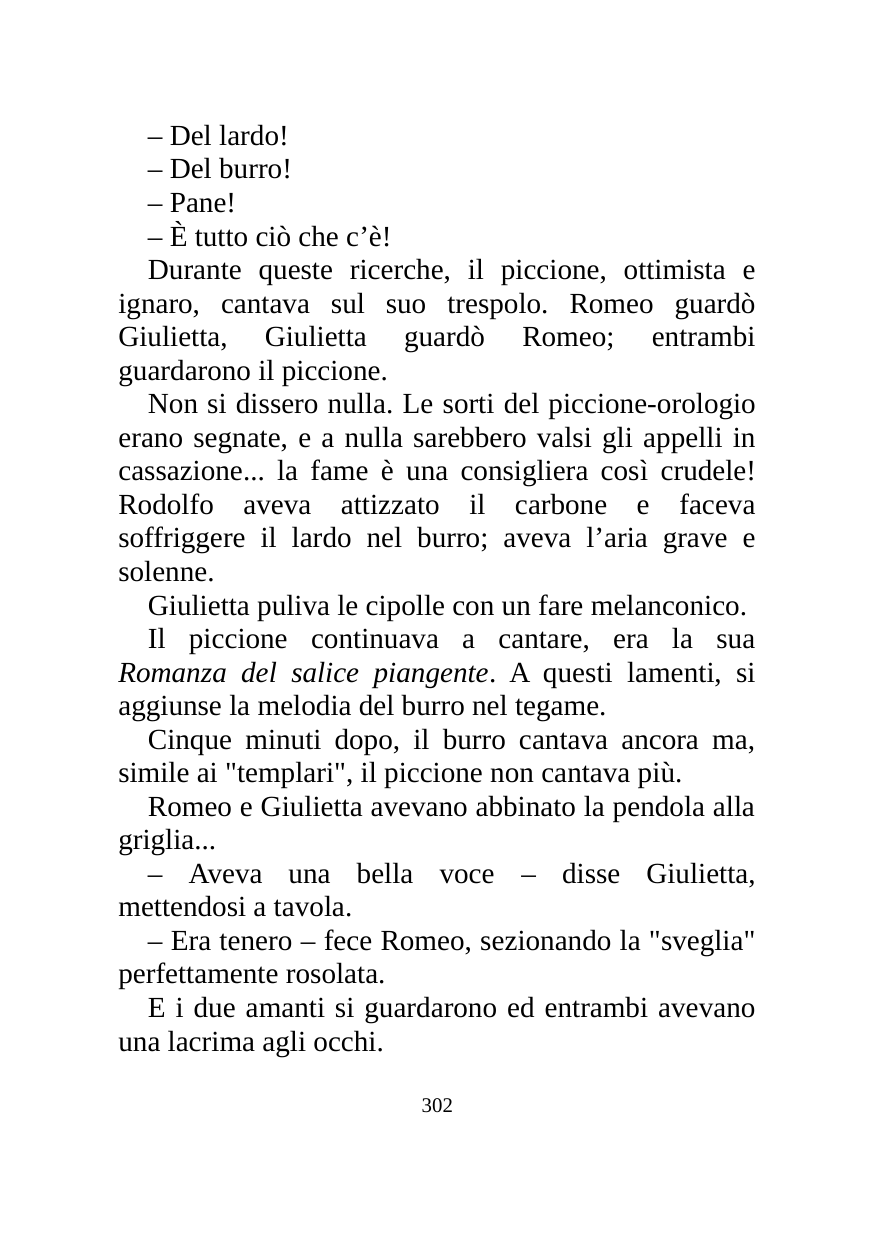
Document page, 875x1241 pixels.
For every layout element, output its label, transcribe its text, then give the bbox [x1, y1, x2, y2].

text ‒ Era tenero ‒ fece Romeo, sezionando la "sveglia" perfettamente rosolata. [118, 923, 756, 990]
text Il piccione continuava a cantare, era la sua Romanza del salice piangente. A questi lamenti, si aggiunse la melodia del burro nel tegame. [118, 621, 756, 722]
text ‒ Aveva una bella voce ‒ disse Giulietta, mettendosi a tavola. [118, 856, 756, 923]
text Romeo e Giulietta avevano abbinato la pendola alla griglia... [118, 789, 756, 856]
text ‒ Pane! [118, 185, 756, 219]
text Giulietta puliva le cipolle con un fare melanconico. [118, 588, 756, 621]
text Cinque minuti dopo, il burro cantava ancora ma, simile ai "templari", il piccione non cantava più. [118, 722, 756, 789]
text Durante queste ricerche, il piccione, ottimista e ignaro, cantava sul suo trespolo. Romeo guardò Giulietta, Giulietta guardò Romeo; entrambi guardarono il piccione. [118, 252, 756, 386]
text ‒ Del burro! [118, 152, 756, 185]
text Non si dissero nulla. Le sorti del piccione-orologio erano segnate, e a nulla sarebbero valsi gli appelli in cassazione... la fame è una consigliera così crudele! Rodolfo aveva attizzato il carbone e faceva soffriggere il lardo nel burro; aveva l’aria grave e solenne. [118, 386, 756, 588]
text ‒ È tutto ciò che c’è! [118, 219, 756, 252]
text ‒ Del lardo! [118, 118, 756, 152]
text E i due amanti si guardarono ed entrambi avevano una lacrima agli occhi. [118, 990, 756, 1057]
